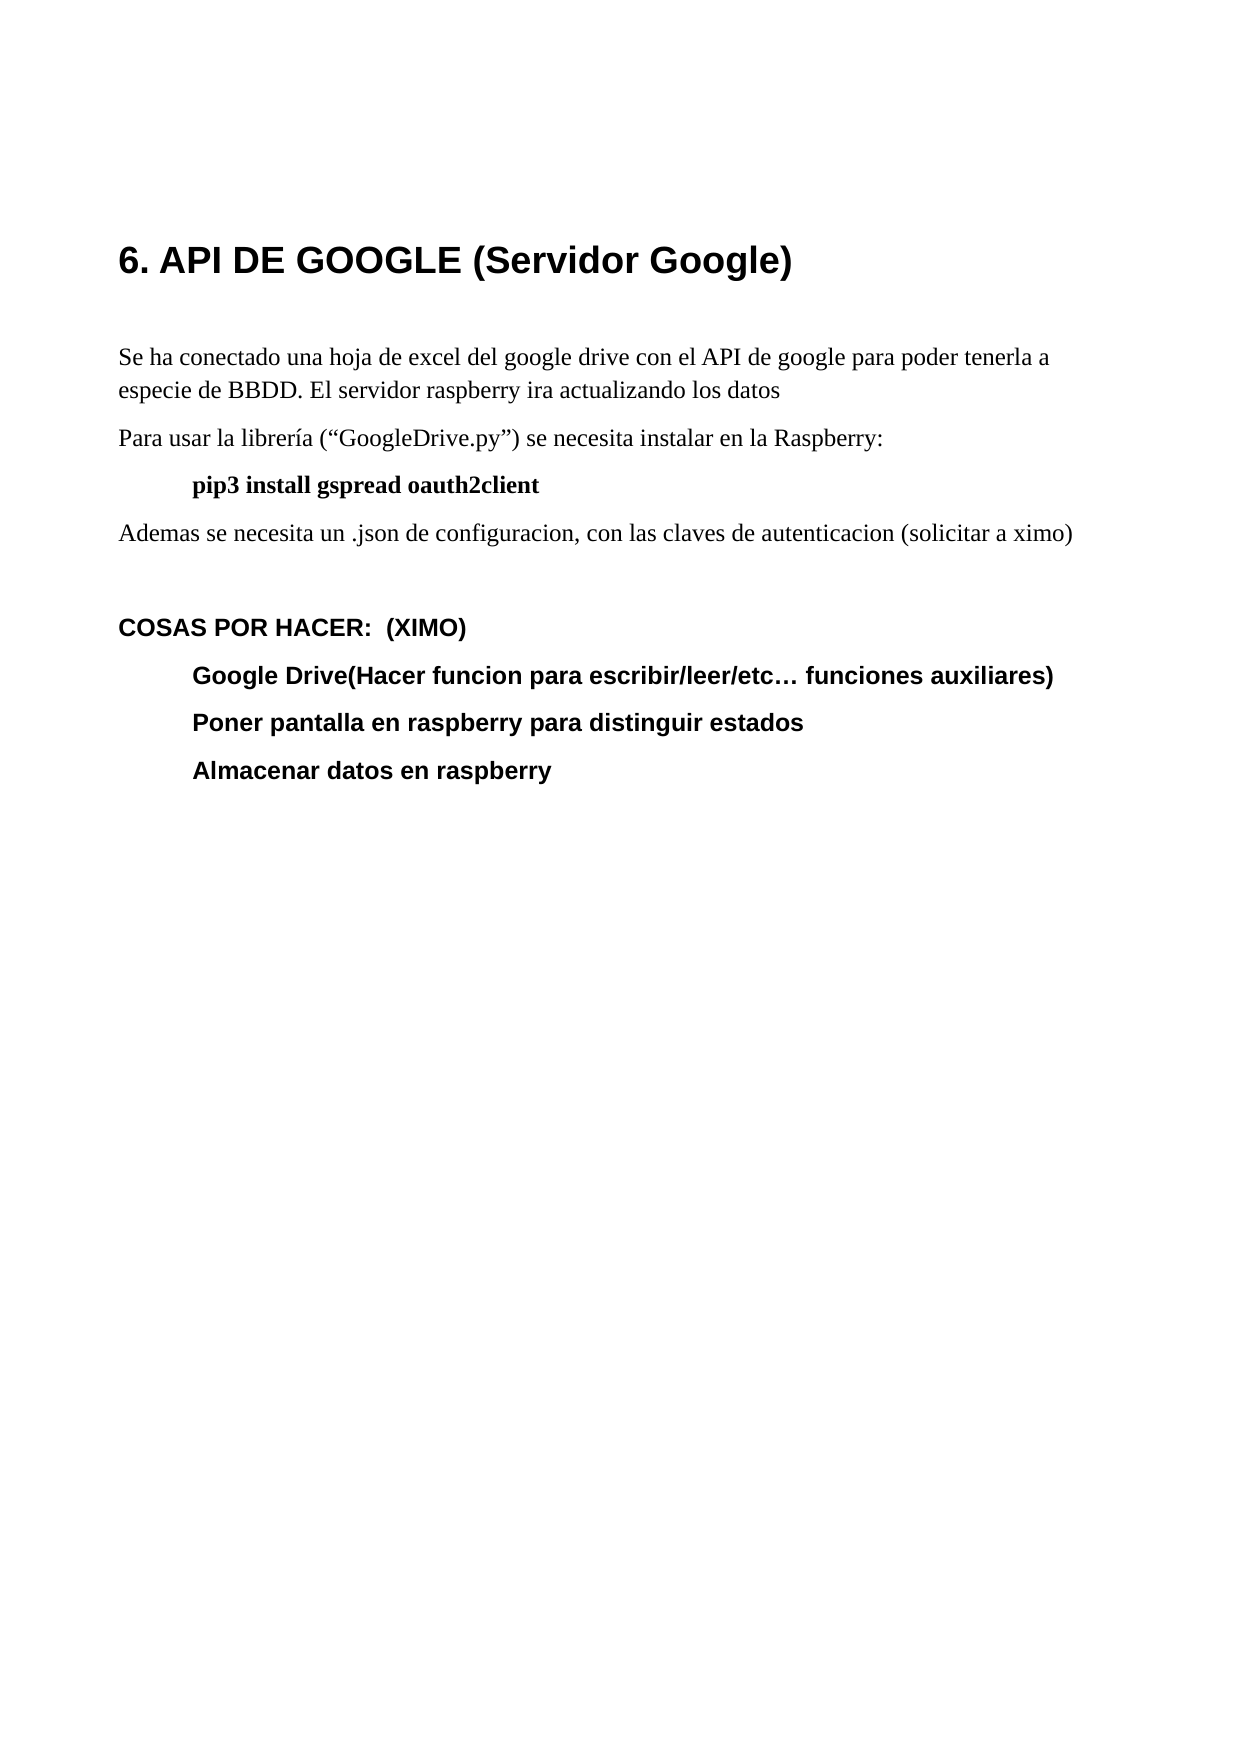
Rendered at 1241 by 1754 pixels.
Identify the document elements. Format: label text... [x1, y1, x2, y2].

subtitle 6. API DE GOOGLE (Servidor Google) [118, 238, 1122, 282]
text Google Drive(Hacer funcion para escribir/leer/etc… funciones auxiliares) [118, 661, 1122, 689]
text COSAS POR HACER: (XIMO) [118, 613, 1122, 642]
text pip3 install gspread oauth2client [118, 470, 1122, 499]
text Se ha conectado una hoja de excel del google drive con el API de google para poder tenerla a especie de BBDD. El servidor raspberry ira actualizando los datos [118, 342, 1122, 404]
text Poner pantalla en raspberry para distinguir estados [118, 708, 1122, 737]
text Ademas se necesita un .json de configuracion, con las claves de autenticacion (solicitar a ximo) [118, 518, 1122, 547]
text Almacenar datos en raspberry [118, 756, 1122, 785]
text Para usar la librería (“GoogleDrive.py”) se necesita instalar en la Raspberry: [118, 423, 1122, 451]
